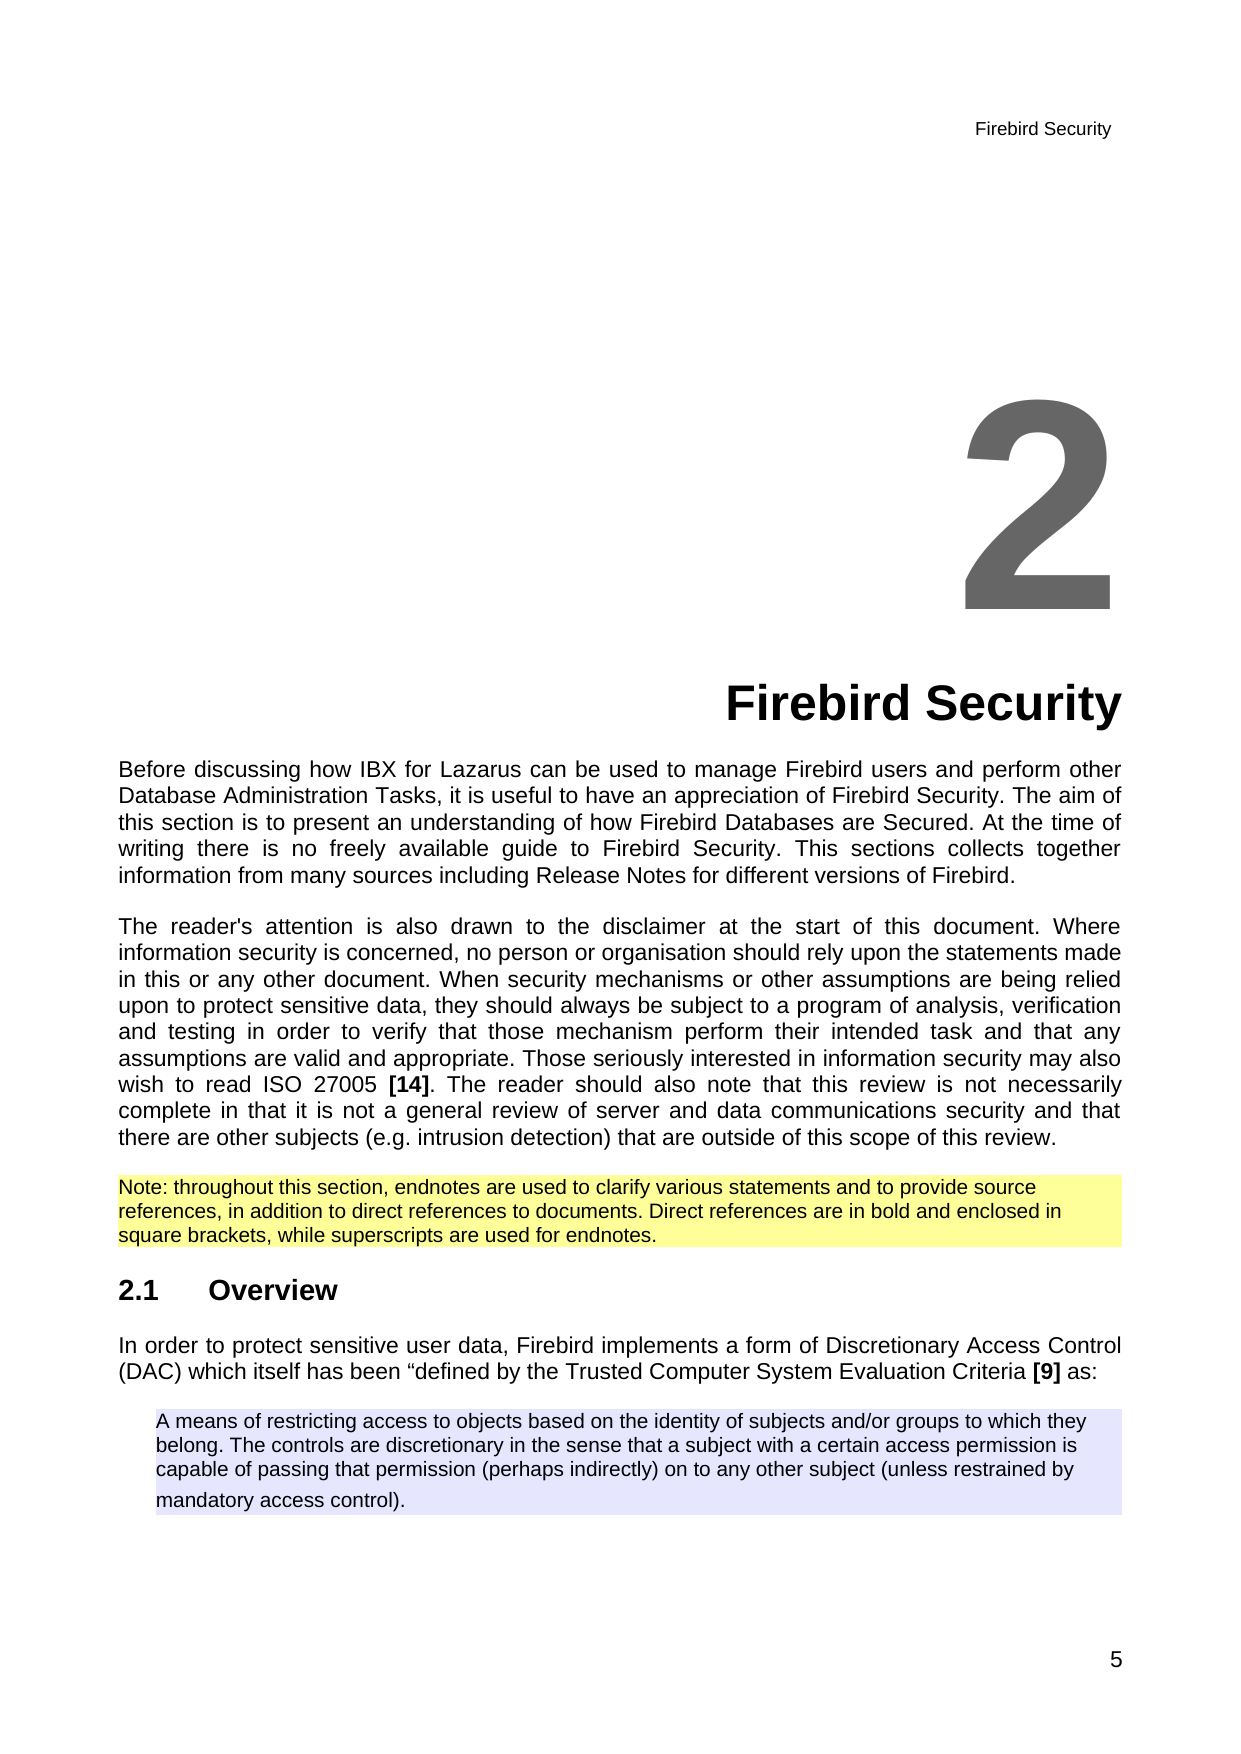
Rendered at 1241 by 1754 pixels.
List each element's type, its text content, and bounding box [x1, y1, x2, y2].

text A means of restricting access to objects based on the identity of subjects and/or groups to which they belong. The controls are discretionary in the sense that a subject with a certain access permission is capable of passing that permission (perhaps indirectly) on to any other subject (unless restrained by mandatory access control). [156, 1409, 1122, 1515]
text Before discussing how IBX for Lazarus can be used to manage Firebird users and perform other Database Administration Tasks, it is useful to have an appreciation of Firebird Security. The aim of this section is to present an understanding of how Firebird Databases are Secured. At the time of writing there is no freely available guide to Firebird Security. This sections collects together information from many sources including Release Notes for different versions of Firebird. [118, 756, 1122, 888]
text Note: throughout this section, endnotes are used to clarify various statements and to provide source references, in addition to direct references to documents. Direct references are in bold and enclosed in square brackets, while superscripts are used for endnotes. [118, 1175, 1122, 1247]
subtitle Overview [118, 1272, 1122, 1306]
text In order to protect sensitive user data, Firebird implements a form of Discretionary Access Control (DAC) which itself has been “defined by the Trusted Computer System Evaluation Criteria [9] as: [118, 1332, 1122, 1384]
subtitle Firebird Security [81, 328, 1122, 731]
text The reader's attention is also drawn to the disclaimer at the start of this document. Where information security is concerned, no person or organisation should rely upon the statements made in this or any other document. When security mechanisms or other assumptions are being relied upon to protect sensitive data, they should always be subject to a program of analysis, verification and testing in order to verify that those mechanism perform their intended task and that any assumptions are valid and appropriate. Those seriously interested in information security may also wish to read ISO 27005 [14]. The reader should also note that this review is not necessarily complete in that it is not a general review of server and data communications security and that there are other subjects (e.g. intrusion detection) that are outside of this scope of this review. [118, 913, 1122, 1150]
